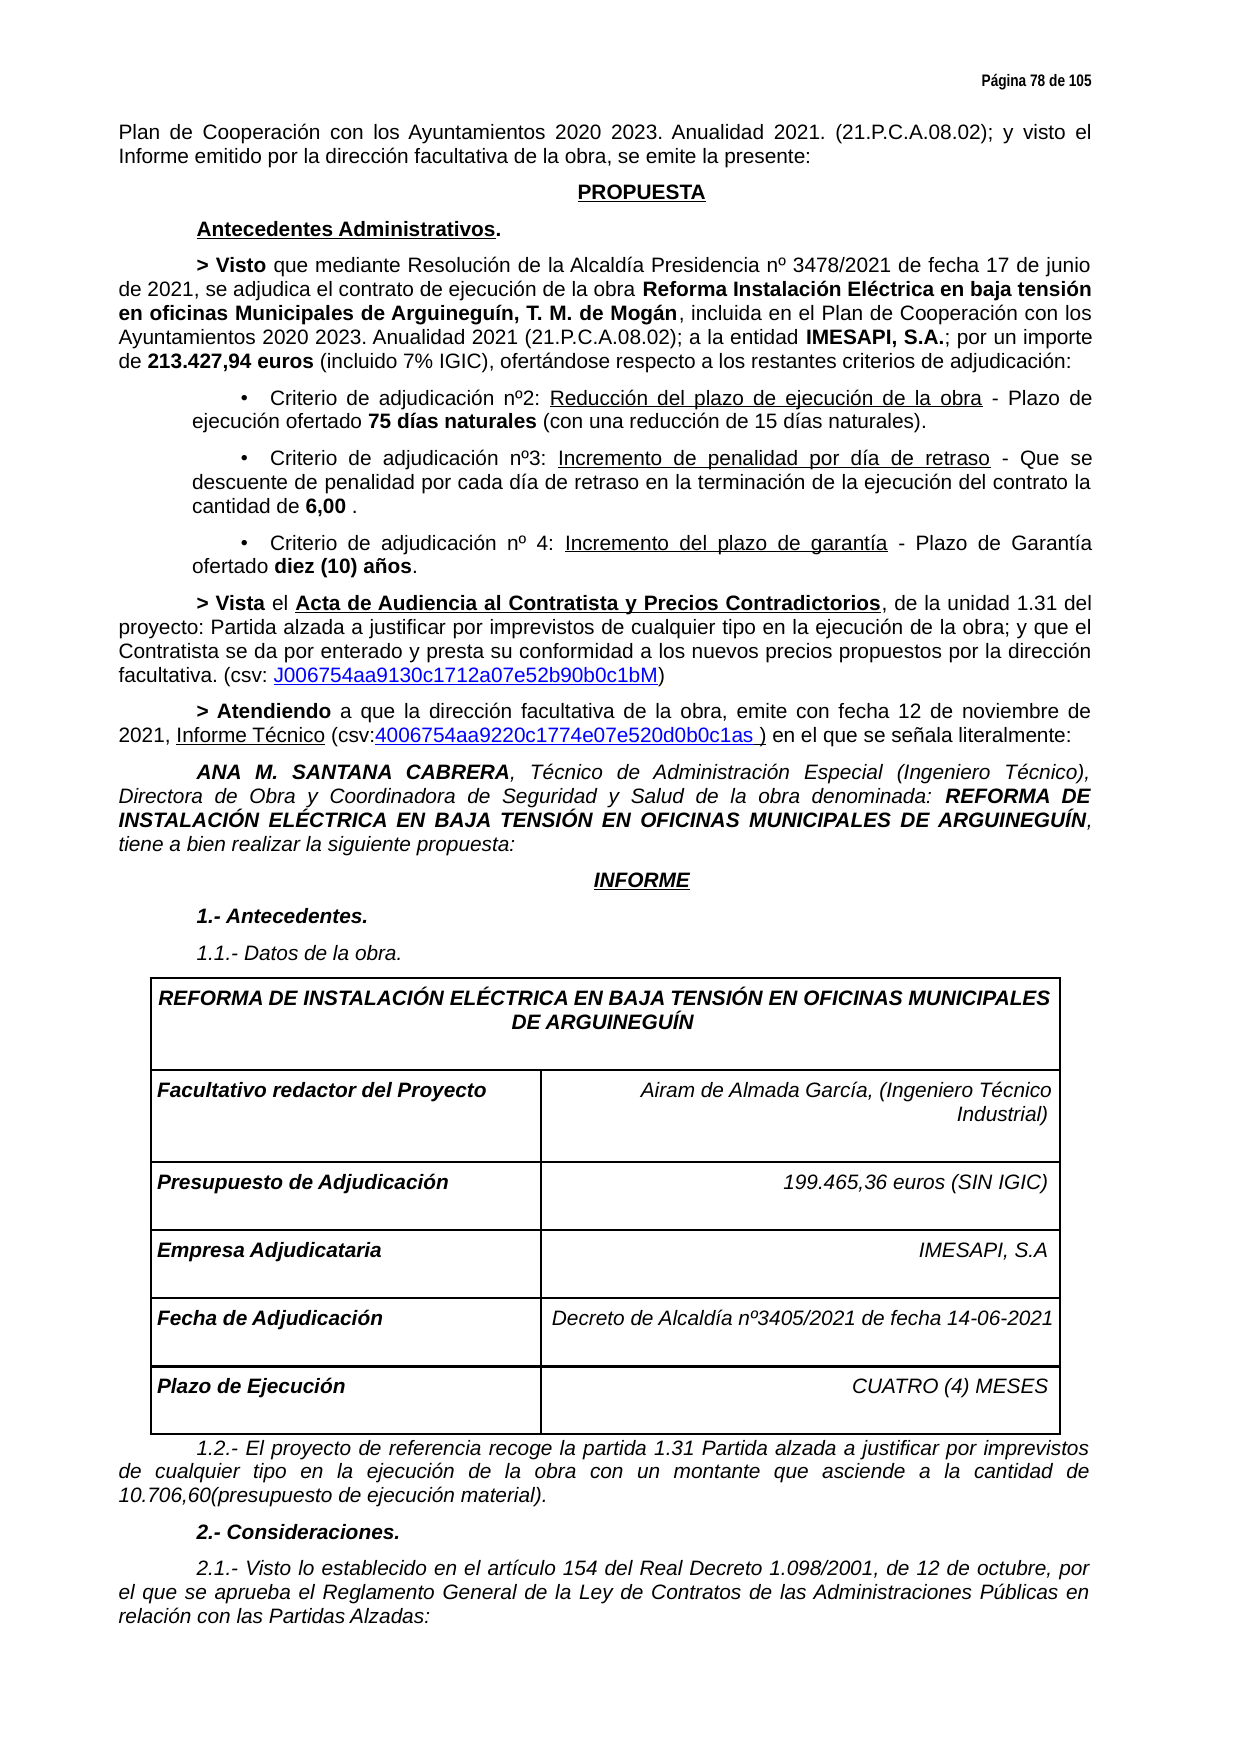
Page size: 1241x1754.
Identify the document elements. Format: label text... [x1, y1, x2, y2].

text Antecedentes Administrativos. [118, 217, 1092, 241]
text PROPUESTA [118, 180, 1092, 204]
table_cell Fecha de Adjudicación [152, 1299, 540, 1365]
list Criterio de adjudicación nº3: Incremento de penalidad por día de retraso - Que se descuente de penalidad por cada día de retraso en la terminación de la ejecución del contrato la cantidad de 6,00 . [162, 446, 1092, 518]
text 2.- Consideraciones. [118, 1520, 1092, 1544]
table_cell Presupuesto de Adjudicación [152, 1163, 540, 1229]
text > Atendiendo a que la dirección facultativa de la obra, emite con fecha 12 de noviembre de 2021, Informe Técnico (csv:4006754aa9220c1774e07e520d0b0c1as ) en el que se señala literalmente: [118, 699, 1092, 747]
text INFORME [118, 868, 1092, 892]
table_cell Empresa Adjudicataria [152, 1231, 540, 1297]
text 1.1.- Datos de la obra. [118, 941, 1092, 965]
text 1.- Antecedentes. [118, 904, 1092, 928]
table_cell 199.465,36 euros (SIN IGIC) [542, 1163, 1059, 1229]
text 1.2.- El proyecto de referencia recoge la partida 1.31 Partida alzada a justificar por imprevistos de cualquier tipo en la ejecución de la obra con un montante que asciende a la cantidad de 10.706,60(presupuesto de ejecución material). [118, 1435, 1092, 1507]
table_cell Airam de Almada García, (Ingeniero Técnico Industrial) [542, 1071, 1059, 1161]
table_cell Facultativo redactor del Proyecto [152, 1071, 540, 1161]
text Plan de Cooperación con los Ayuntamientos 2020 2023. Anualidad 2021. (21.P.C.A.08.02); y visto el Informe emitido por la dirección facultativa de la obra, se emite la presente: [118, 120, 1092, 168]
table_header REFORMA DE INSTALACIÓN ELÉCTRICA EN BAJA TENSIÓN EN OFICINAS MUNICIPALES DE ARGUINEGUÍN [152, 979, 1059, 1069]
text > Visto que mediante Resolución de la Alcaldía Presidencia nº 3478/2021 de fecha 17 de junio de 2021, se adjudica el contrato de ejecución de la obra Reforma Instalación Eléctrica en baja tensión en oficinas Municipales de Arguineguín, T. M. de Mogán, incluida en el Plan de Cooperación con los Ayuntamientos 2020 2023. Anualidad 2021 (21.P.C.A.08.02); a la entidad IMESAPI, S.A.; por un importe de 213.427,94 euros (incluido 7% IGIC), ofertándose respecto a los restantes criterios de adjudicación: [118, 253, 1092, 373]
list Criterio de adjudicación nº 4: Incremento del plazo de garantía - Plazo de Garantía ofertado diez (10) años. [162, 530, 1092, 578]
table_cell Plazo de Ejecución [152, 1368, 540, 1433]
text 2.1.- Visto lo establecido en el artículo 154 del Real Decreto 1.098/2001, de 12 de octubre, por el que se aprueba el Reglamento General de la Ley de Contratos de las Administraciones Públicas en relación con las Partidas Alzadas: [118, 1556, 1092, 1628]
table_cell IMESAPI, S.A [542, 1231, 1059, 1297]
text > Vista el Acta de Audiencia al Contratista y Precios Contradictorios, de la unidad 1.31 del proyecto: Partida alzada a justificar por imprevistos de cualquier tipo en la ejecución de la obra; y que el Contratista se da por enterado y presta su conformidad a los nuevos precios propuestos por la dirección facultativa. (csv: J006754aa9130c1712a07e52b90b0c1bM) [118, 591, 1092, 687]
table_cell Decreto de Alcaldía nº3405/2021 de fecha 14-06-2021 [542, 1299, 1059, 1365]
list Criterio de adjudicación nº2: Reducción del plazo de ejecución de la obra - Plazo de ejecución ofertado 75 días naturales (con una reducción de 15 días naturales). [162, 385, 1092, 433]
table_cell CUATRO (4) MESES [542, 1368, 1059, 1433]
text ANA M. SANTANA CABRERA, Técnico de Administración Especial (Ingeniero Técnico), Directora de Obra y Coordinadora de Seguridad y Salud de la obra denominada: REFORMA DE INSTALACIÓN ELÉCTRICA EN BAJA TENSIÓN EN OFICINAS MUNICIPALES DE ARGUINEGUÍN, tiene a bien realizar la siguiente propuesta: [118, 759, 1092, 855]
